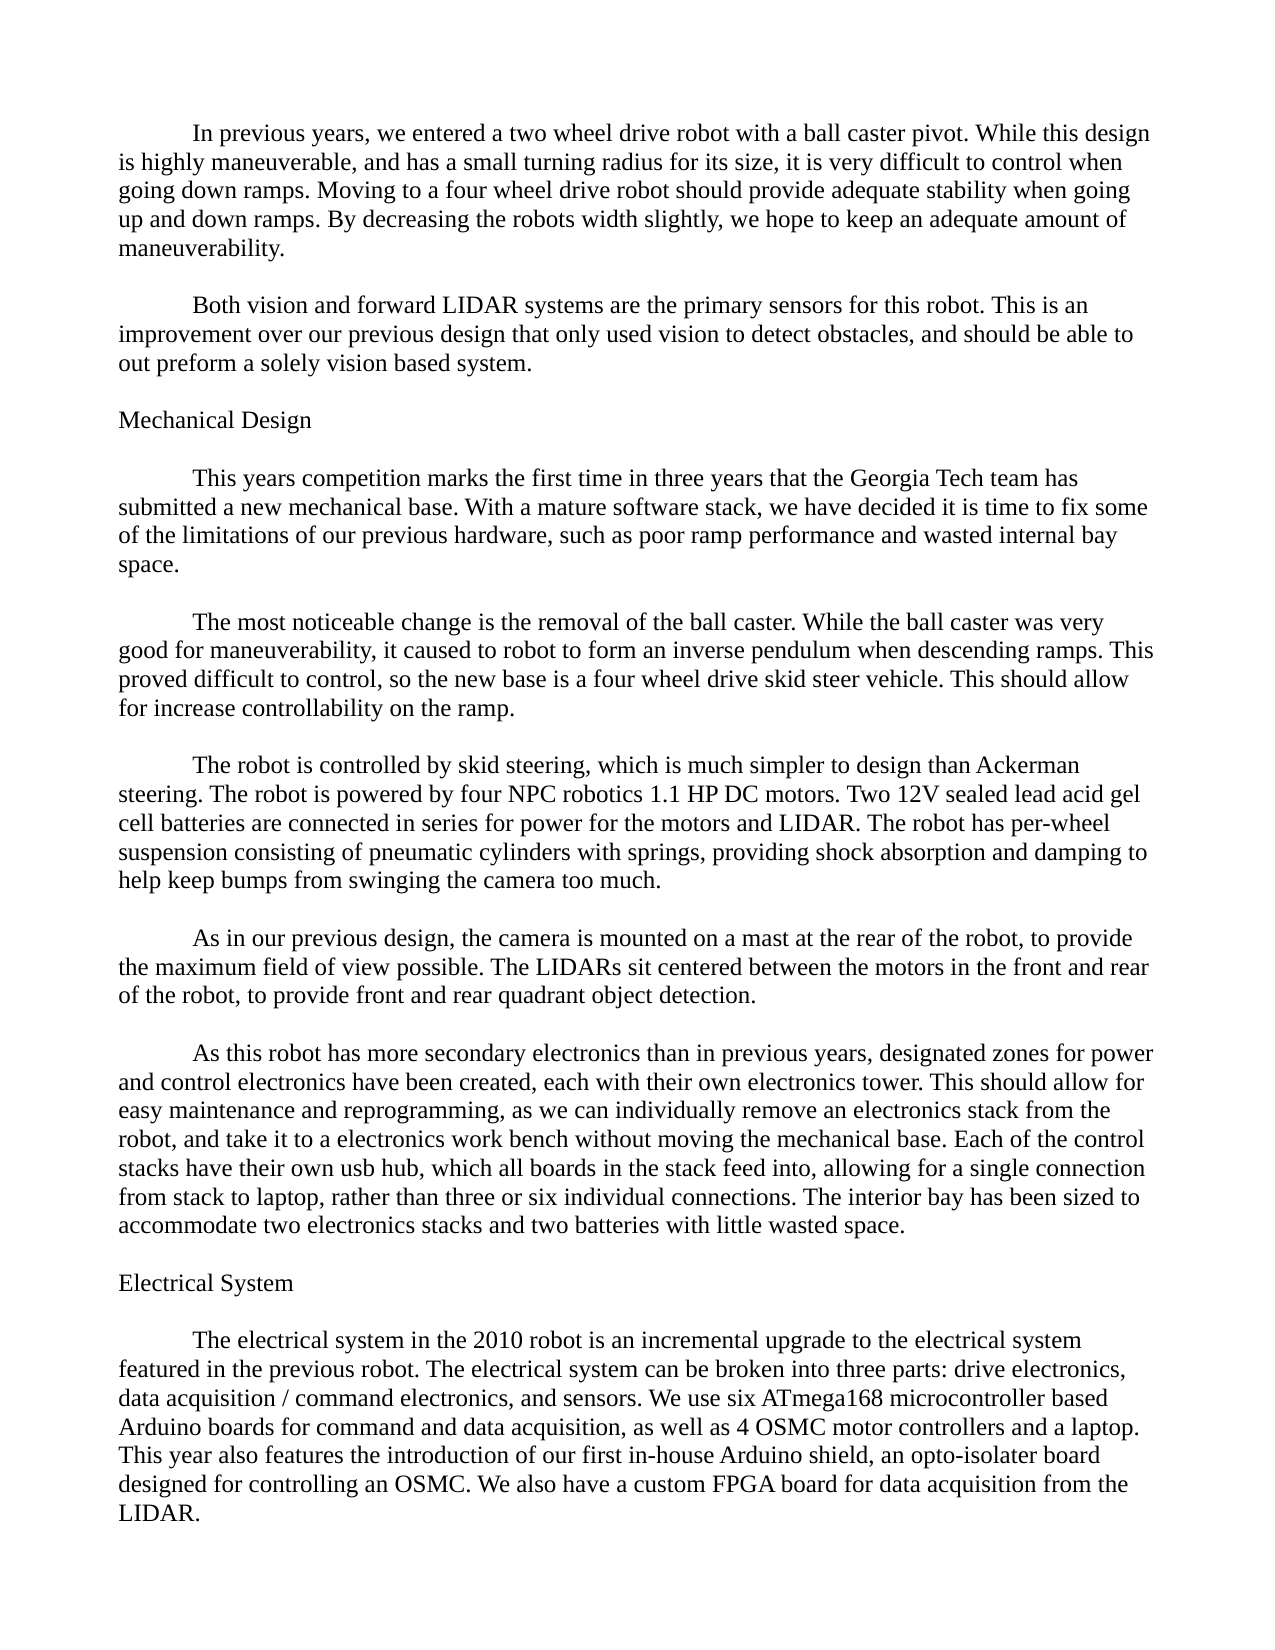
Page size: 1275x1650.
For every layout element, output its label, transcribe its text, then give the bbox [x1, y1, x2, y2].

text Electrical System [118, 1268, 1157, 1297]
text As in our previous design, the camera is mounted on a mast at the rear of the robot, to provide the maximum field of view possible. The LIDARs sit centered between the motors in the front and rear of the robot, to provide front and rear quadrant object detection. [118, 923, 1157, 1009]
text Both vision and forward LIDAR systems are the primary sensors for this robot. This is an improvement over our previous design that only used vision to detect obstacles, and should be able to out preform a solely vision based system. [118, 291, 1157, 377]
text The most noticeable change is the removal of the ball caster. While the ball caster was very good for maneuverability, it caused to robot to form an inverse pendulum when descending ramps. This proved difficult to control, so the new base is a four wheel drive skid steer vehicle. This should allow for increase controllability on the ramp. [118, 607, 1157, 722]
text The robot is controlled by skid steering, which is much simpler to design than Ackerman steering. The robot is powered by four NPC robotics 1.1 HP DC motors. Two 12V sealed lead acid gel cell batteries are connected in series for power for the motors and LIDAR. The robot has per-wheel suspension consisting of pneumatic cylinders with springs, providing shock absorption and damping to help keep bumps from swinging the camera too much. [118, 751, 1157, 894]
text In previous years, we entered a two wheel drive robot with a ball caster pivot. While this design is highly maneuverable, and has a small turning radius for its size, it is very difficult to control when going down ramps. Moving to a four wheel drive robot should provide adequate stability when going up and down ramps. By decreasing the robots width slightly, we hope to keep an adequate amount of maneuverability. [118, 118, 1157, 262]
text Mechanical Design [118, 406, 1157, 434]
text This years competition marks the first time in three years that the Georgia Tech team has submitted a new mechanical base. With a mature software stack, we have decided it is time to fix some of the limitations of our previous hardware, such as poor ramp performance and wasted internal bay space. [118, 463, 1157, 578]
text As this robot has more secondary electronics than in previous years, designated zones for power and control electronics have been created, each with their own electronics tower. This should allow for easy maintenance and reprogramming, as we can individually remove an electronics stack from the robot, and take it to a electronics work bench without moving the mechanical base. Each of the control stacks have their own usb hub, which all boards in the stack feed into, allowing for a single connection from stack to laptop, rather than three or six individual connections. The interior bay has been sized to accommodate two electronics stacks and two batteries with little wasted space. [118, 1038, 1157, 1239]
text The electrical system in the 2010 robot is an incremental upgrade to the electrical system featured in the previous robot. The electrical system can be broken into three parts: drive electronics, data acquisition / command electronics, and sensors. We use six ATmega168 microcontroller based Arduino boards for command and data acquisition, as well as 4 OSMC motor controllers and a laptop. This year also features the introduction of our first in-house Arduino shield, an opto-isolater board designed for controlling an OSMC. We also have a custom FPGA board for data acquisition from the LIDAR. [118, 1326, 1157, 1527]
